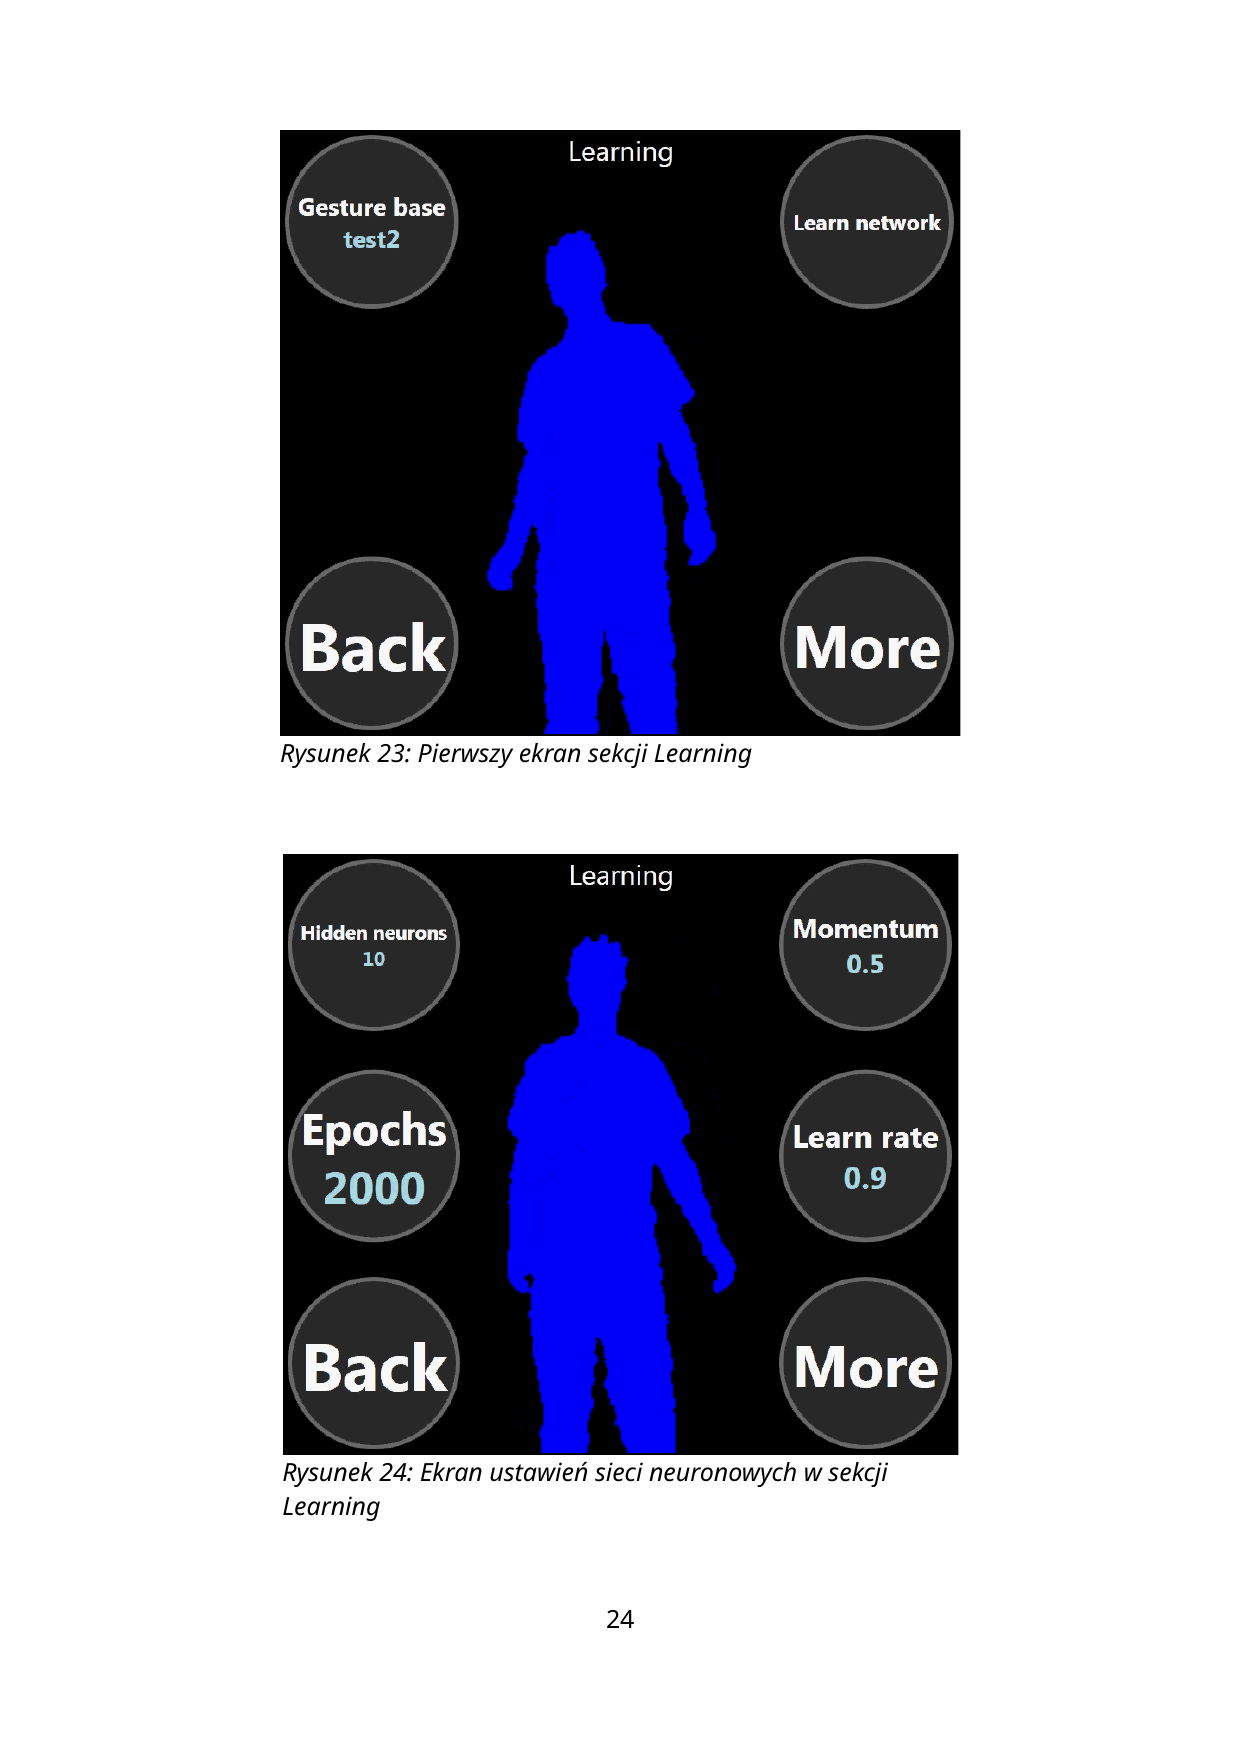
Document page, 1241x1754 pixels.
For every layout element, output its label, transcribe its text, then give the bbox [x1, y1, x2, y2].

text Rysunek 23: Pierwszy ekran sekcji Learning [280, 736, 960, 769]
text Rysunek 24: Ekran ustawień sieci neuronowych w sekcji Learning [282, 1455, 958, 1522]
picture [282, 854, 959, 1455]
picture [280, 130, 961, 736]
